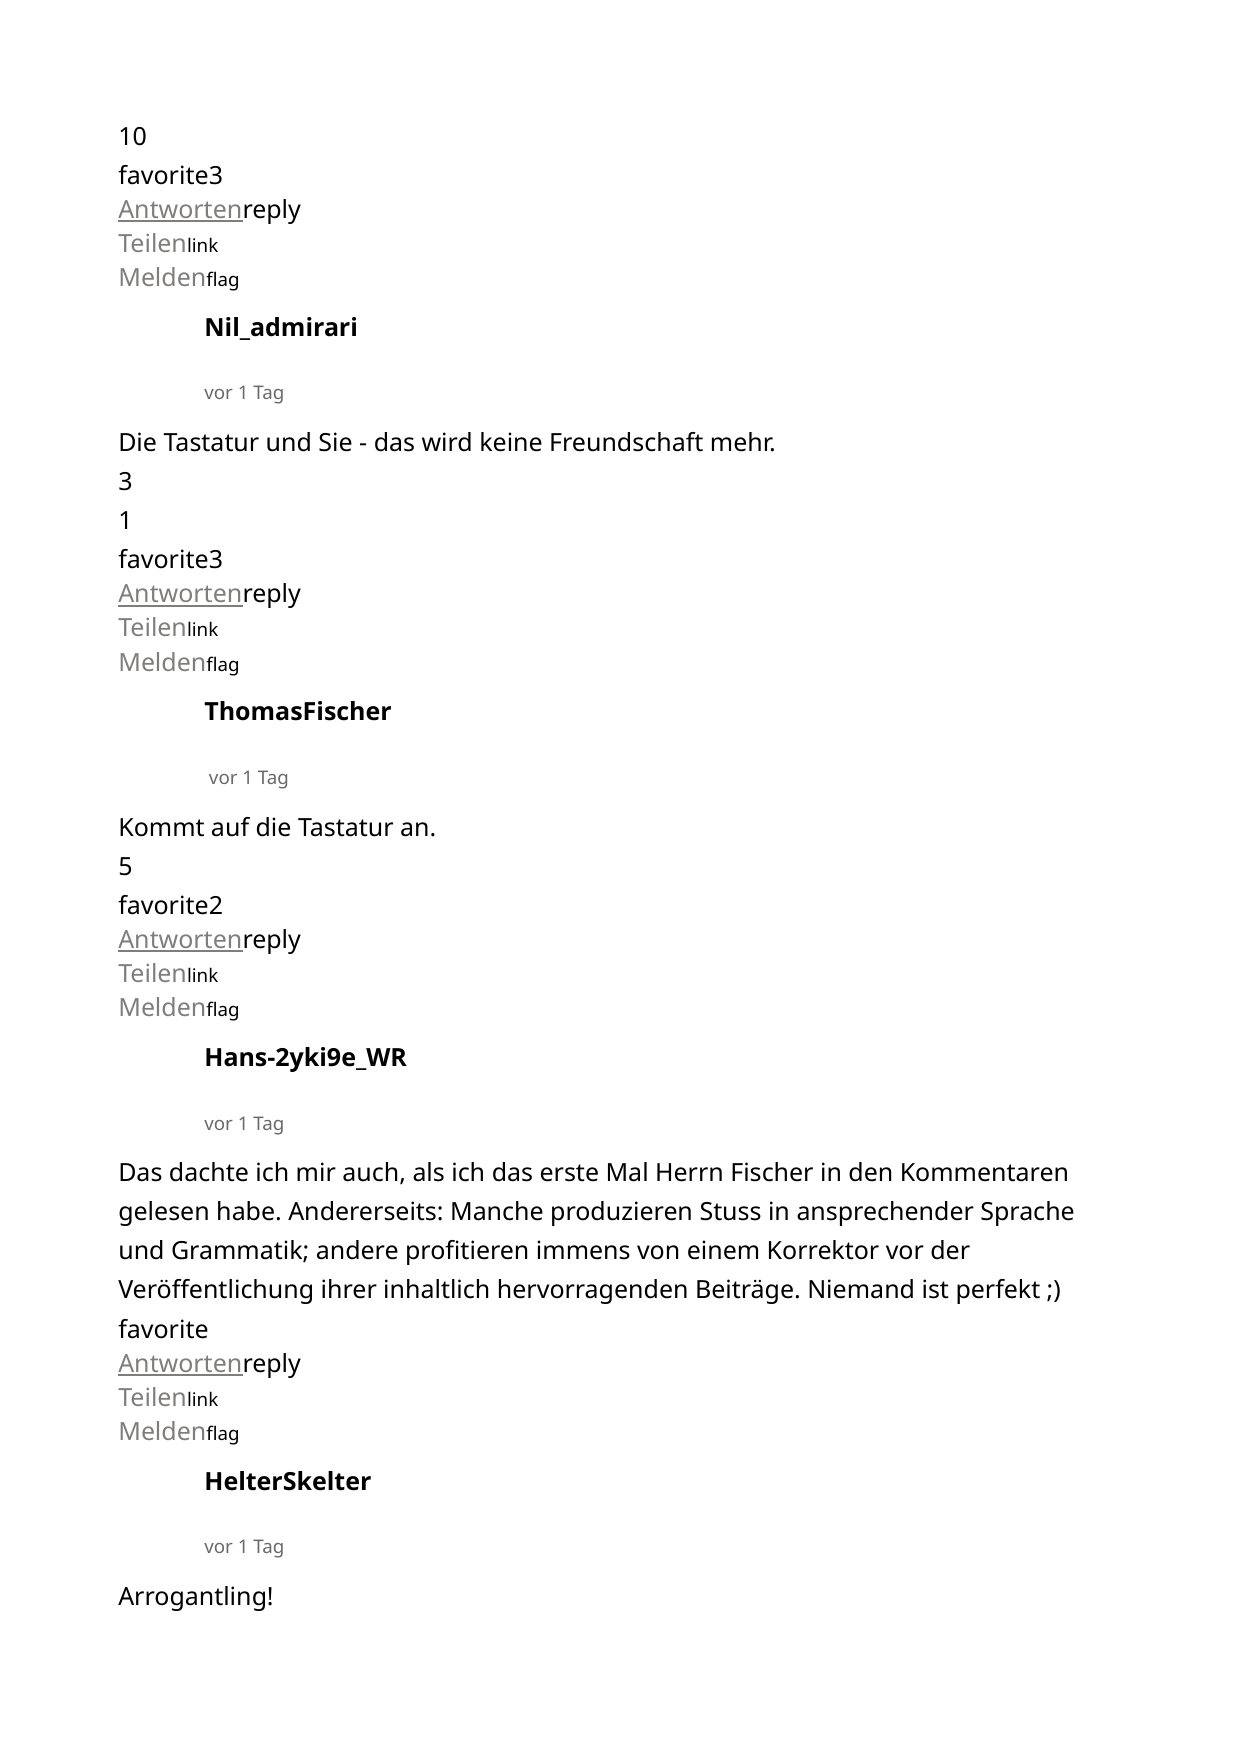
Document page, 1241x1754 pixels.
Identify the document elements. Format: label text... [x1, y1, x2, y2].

text vor 1 Tag [204, 1110, 1117, 1135]
text 5 [118, 848, 1122, 882]
text Die Tastatur und Sie - das wird keine Freundschaft mehr. [118, 424, 1122, 458]
text favorite2 [118, 887, 1122, 922]
text Das dachte ich mir auch, als ich das erste Mal Herrn Fischer in den Kommentaren gelesen habe. Andererseits: Manche produzieren Stuss in ansprechender Sprache und Grammatik; andere profitieren immens von einem Korrektor vor der Veröffentlichung ihrer inhaltlich hervorragenden Beiträge. Niemand ist perfekt ;) [118, 1155, 1122, 1306]
text Antwortenreply [118, 576, 1122, 610]
text favorite [118, 1311, 1122, 1345]
text 10 [118, 118, 1122, 152]
text vor 1 Tag [204, 1534, 1117, 1559]
text vor 1 Tag [204, 379, 1117, 405]
text Antwortenreply [118, 1345, 1122, 1379]
text Hans-2yki9e_WR [204, 1039, 1114, 1073]
text favorite3 [118, 542, 1122, 576]
text Teilenlink [118, 225, 1122, 259]
text Teilenlink [118, 1379, 1122, 1413]
text Arrogantling! [118, 1578, 1122, 1613]
text favorite3 [118, 157, 1122, 191]
text Meldenflag [118, 1413, 1122, 1448]
text Kommt auf die Tastatur an. [118, 809, 1122, 843]
text vor 1 Tag [209, 764, 1117, 790]
text ThomasFischer [204, 694, 1114, 728]
text Teilenlink [118, 610, 1122, 644]
text Antwortenreply [118, 191, 1122, 225]
text Meldenflag [118, 644, 1122, 678]
text 1 [118, 503, 1122, 537]
text Antwortenreply [118, 922, 1122, 956]
text Teilenlink [118, 956, 1122, 990]
text Nil_admirari [204, 309, 1114, 343]
text 3 [118, 464, 1122, 498]
text Meldenflag [118, 990, 1122, 1024]
text HelterSkelter [204, 1463, 1114, 1497]
text Meldenflag [118, 259, 1122, 293]
